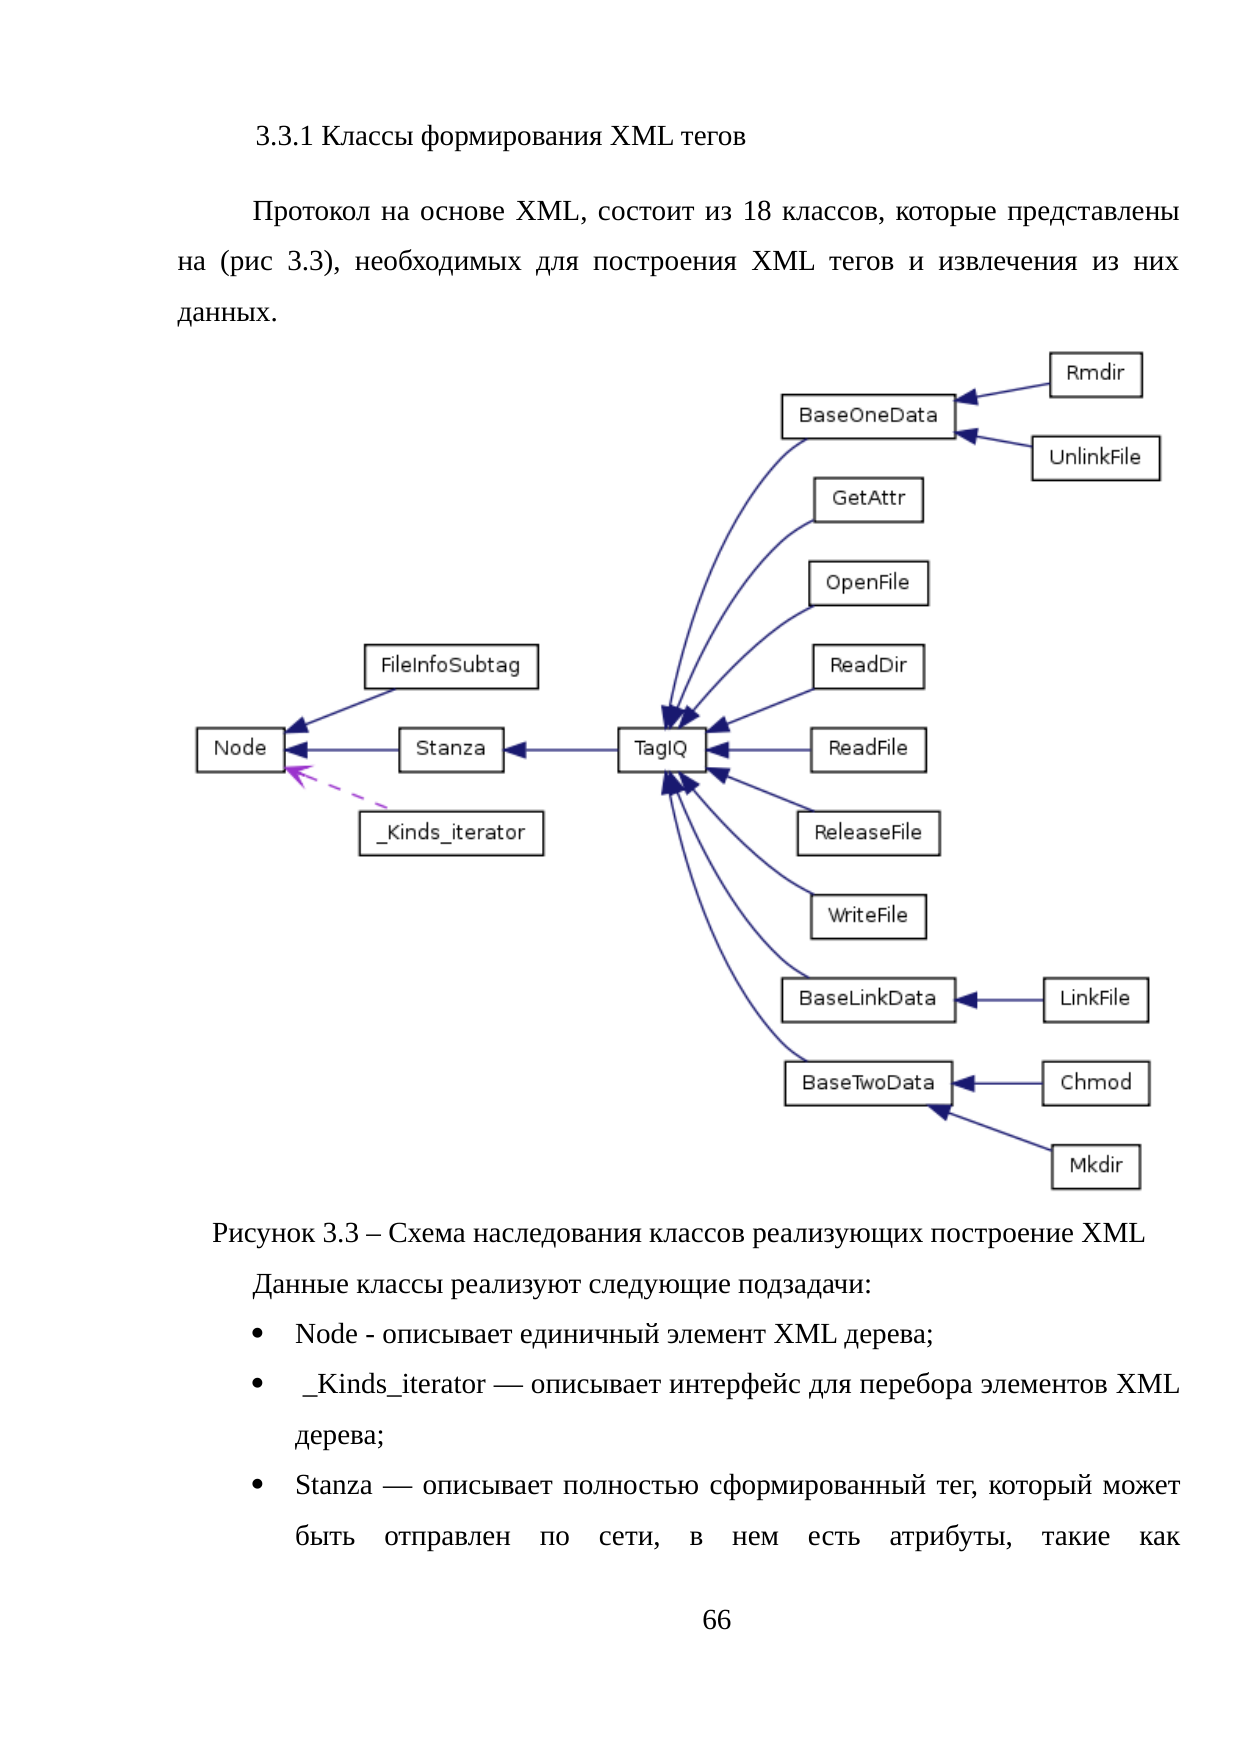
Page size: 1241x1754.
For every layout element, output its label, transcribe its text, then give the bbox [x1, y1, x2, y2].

text Протокол на основе XML, состоит из 18 классов, которые представлены на (рис 3.3), необходимых для построения XML тегов и извлечения из них данных. [177, 193, 1181, 327]
subtitle Классы формирования XML тегов [248, 118, 1181, 152]
list _Kinds_iterator — описывает интерфейс для перебора элементов XML дерева; [252, 1367, 1181, 1451]
list Node - описывает единичный элемент XML дерева; [252, 1316, 1181, 1350]
picture [189, 344, 1169, 1199]
text Данные классы реализуют следующие подзадачи: [177, 1266, 1181, 1299]
list Stanza — описывает полностью сформированный тег, который может быть отправлен по сети, в нем есть атрибуты, такие как [252, 1467, 1181, 1551]
text Рисунок 3.3 – Схема наследования классов реализующих построение XML [177, 1199, 1181, 1249]
